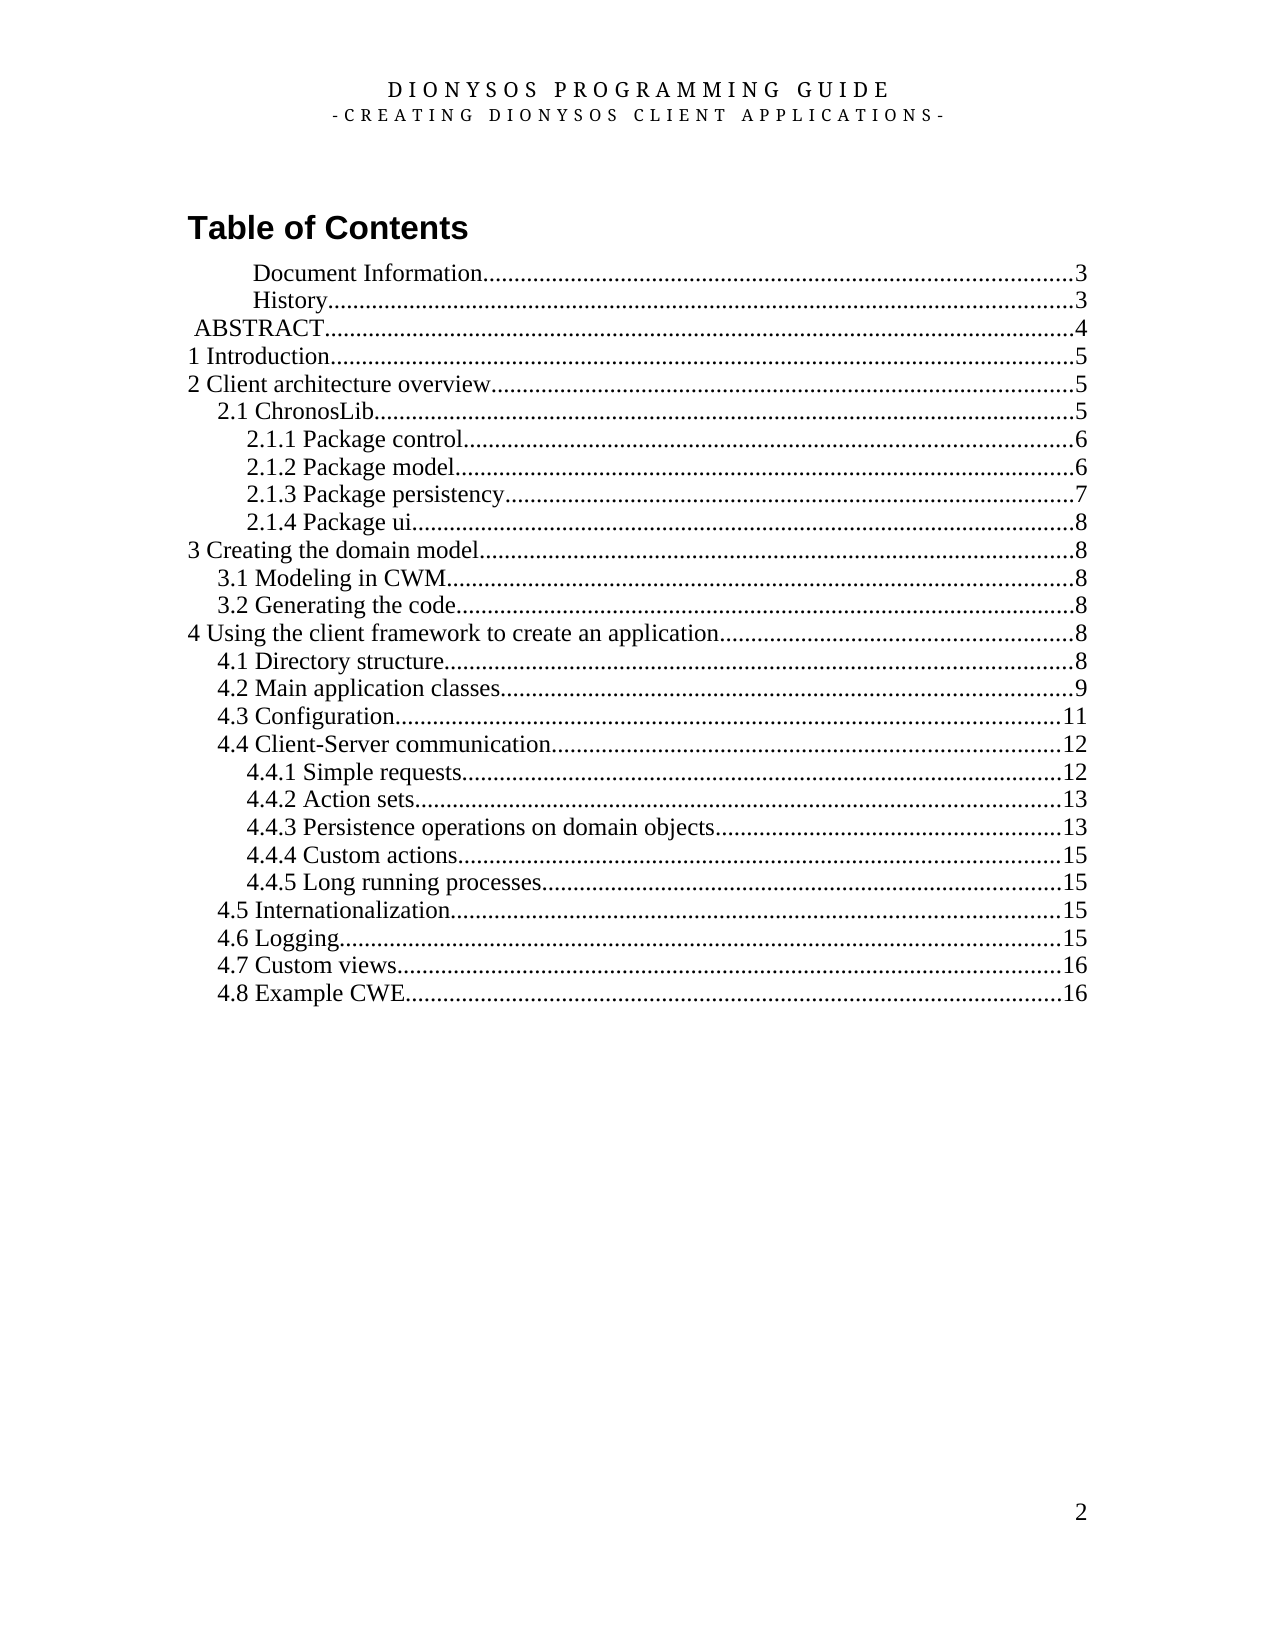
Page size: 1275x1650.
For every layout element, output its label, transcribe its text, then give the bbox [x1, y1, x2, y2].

text ABSTRACT 4 [187, 314, 1087, 342]
text 4.1 Directory structure 8 [217, 647, 1087, 674]
text 4.7 Custom views 16 [217, 952, 1087, 979]
text 4.4.4 Custom actions 15 [246, 841, 1087, 868]
text 2.1.3 Package persistency 7 [246, 481, 1087, 508]
text 4.4 Client-Server communication 12 [217, 730, 1087, 758]
text 3.1 Modeling in CWM 8 [217, 564, 1087, 591]
text 2.1.1 Package control 6 [246, 425, 1087, 453]
text 2.1.4 Package ui 8 [246, 508, 1087, 536]
text 4.4.5 Long running processes 15 [246, 868, 1087, 896]
text 3.2 Generating the code 8 [217, 591, 1087, 619]
text 4.2 Main application classes 9 [217, 674, 1087, 702]
text 4.4.1 Simple requests 12 [246, 758, 1087, 785]
text 4.8 Example CWE 16 [217, 979, 1087, 1007]
text 2.1 ChronosLib 5 [217, 397, 1087, 425]
text 1 Introduction 5 [187, 342, 1087, 370]
text 3 Creating the domain model 8 [187, 536, 1087, 564]
text 4.6 Logging 15 [217, 924, 1087, 952]
subtitle Table of Contents [187, 209, 1087, 246]
text 4.4.2 Action sets 13 [246, 785, 1087, 813]
text 2 Client architecture overview 5 [187, 370, 1087, 397]
text 4.5 Internationalization 15 [217, 896, 1087, 924]
text Document Information 3 [246, 259, 1087, 287]
text 4.3 Configuration 11 [217, 702, 1087, 730]
text History 3 [246, 287, 1087, 314]
text 2.1.2 Package model 6 [246, 453, 1087, 481]
text 4.4.3 Persistence operations on domain objects 13 [246, 813, 1087, 841]
text 4 Using the client framework to create an application 8 [187, 619, 1087, 647]
